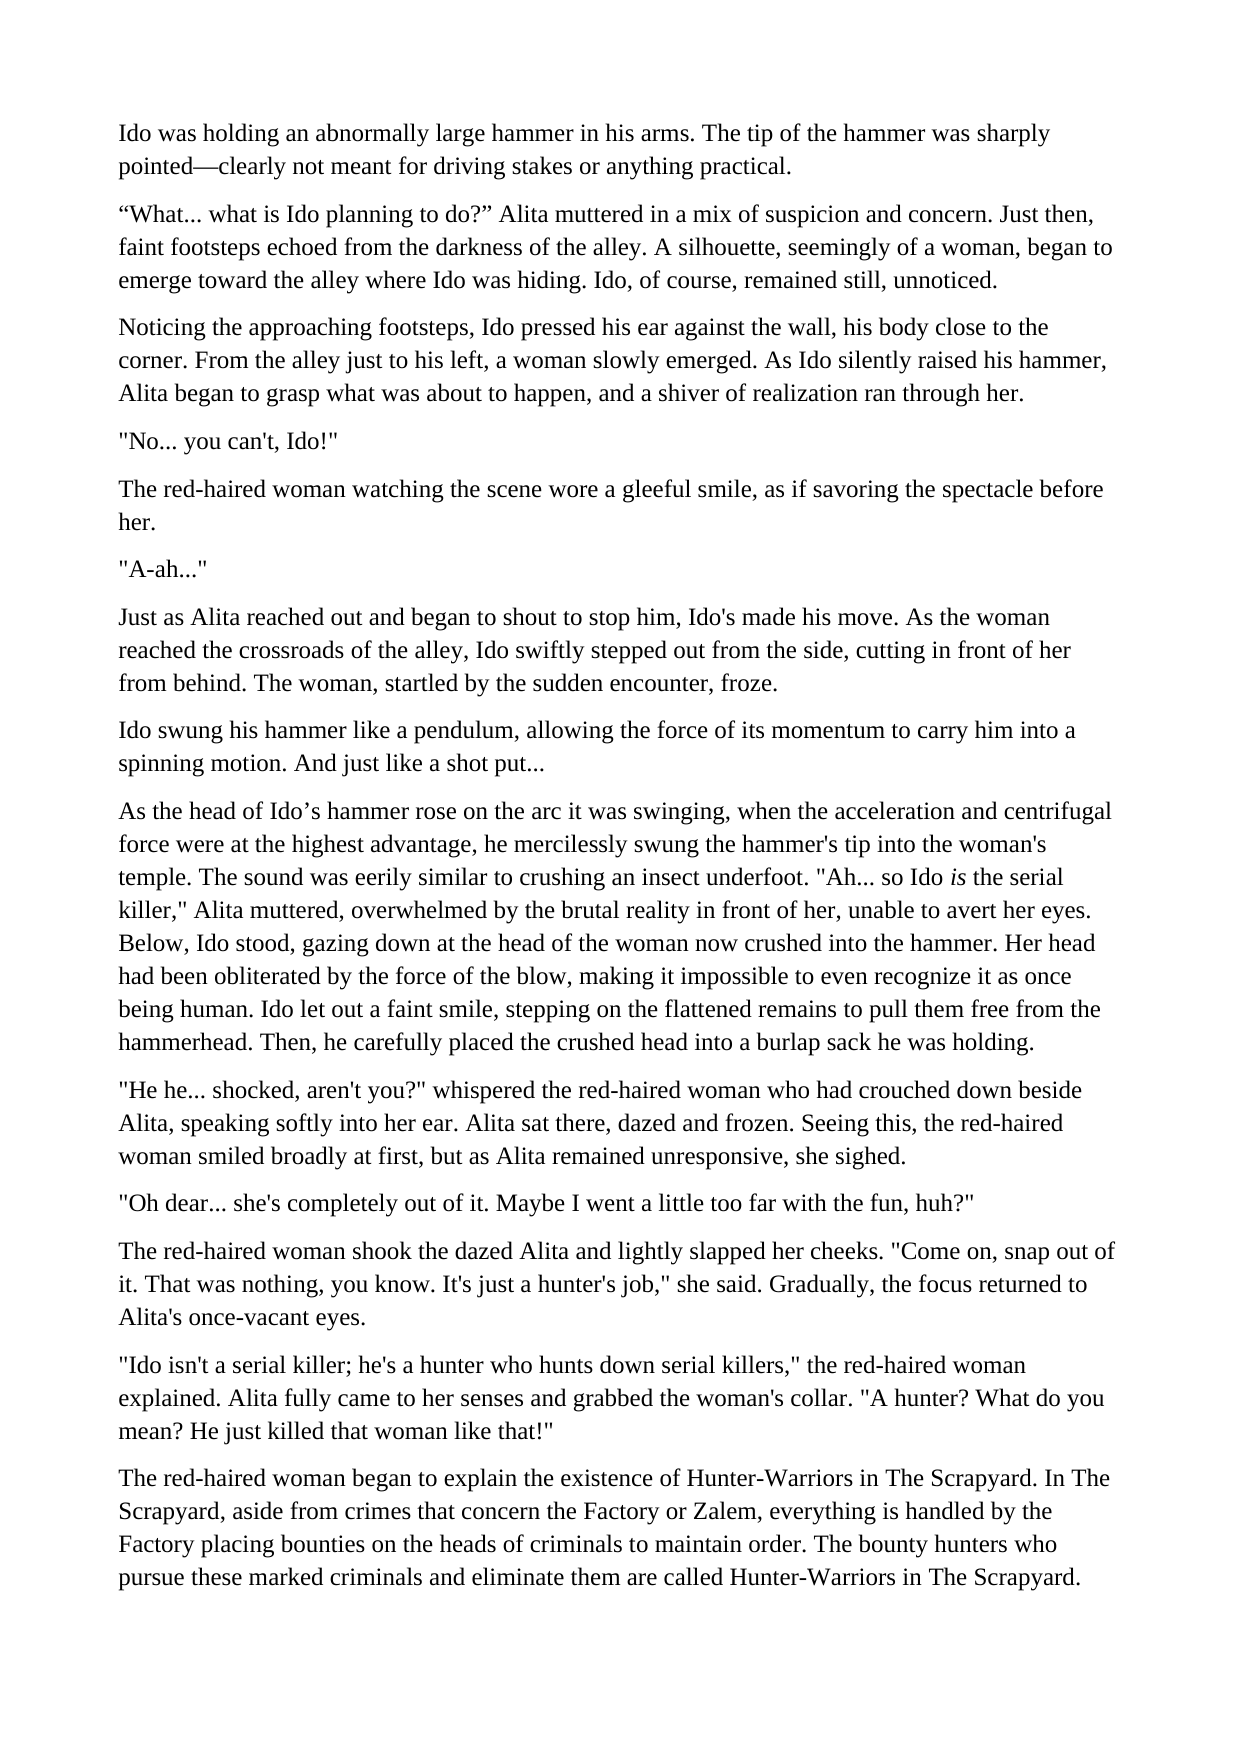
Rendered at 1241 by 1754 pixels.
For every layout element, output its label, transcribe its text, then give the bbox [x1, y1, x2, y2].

text Ido swung his hammer like a pendulum, allowing the force of its momentum to carry him into a spinning motion. And just like a shot put... [118, 716, 1122, 777]
text "Oh dear... she's completely out of it. Maybe I went a little too far with the fun, huh?" [118, 1188, 1122, 1217]
text "He he... shocked, aren't you?" whispered the red-haired woman who had crouched down beside Alita, speaking softly into her ear. Alita sat there, dazed and frozen. Seeing this, the red-haired woman smiled broadly at first, but as Alita remained unresponsive, she sighed. [118, 1075, 1122, 1170]
text "Ido isn't a serial killer; he's a hunter who hunts down serial killers," the red-haired woman explained. Alita fully came to her senses and grabbed the woman's collar. "A hunter? What do you mean? He just killed that woman like that!" [118, 1350, 1122, 1444]
text Just as Alita reached out and began to shout to stop him, Ido's made his move. As the woman reached the crossroads of the alley, Ido swiftly stepped out from the side, cutting in front of her from behind. The woman, startled by the sudden encounter, froze. [118, 602, 1122, 697]
text "A-ah..." [118, 554, 1122, 583]
text The red-haired woman watching the scene wore a gleeful smile, as if savoring the spectacle before her. [118, 474, 1122, 535]
text “What... what is Ido planning to do?” Alita muttered in a mix of suspicion and concern. Just then, faint footsteps echoed from the darkness of the alley. A silhouette, seemingly of a woman, began to emerge toward the alley where Ido was hiding. Ido, of course, remained still, unnoticed. [118, 199, 1122, 293]
text The red-haired woman shook the dazed Alita and lightly slapped her cheeks. "Come on, snap out of it. That was nothing, you know. It's just a hunter's job," she said. Gradually, the focus returned to Alita's once-vacant eyes. [118, 1236, 1122, 1331]
text Noticing the approaching footsteps, Ido pressed his ear against the wall, his body close to the corner. From the alley just to his left, a woman slowly emerged. As Ido silently raised his hammer, Alita began to grasp what was about to happen, and a shiver of realization ran through her. [118, 312, 1122, 407]
text As the head of Ido’s hammer rose on the arc it was swinging, when the acceleration and centrifugal force were at the highest advantage, he mercilessly swung the hammer's tip into the woman's temple. The sound was eerily similar to crushing an insect underfoot. "Ah... so Ido is the serial killer," Alita muttered, overwhelmed by the brutal reality in front of her, unable to avert her eyes. Below, Ido stood, gazing down at the head of the woman now crushed into the hammer. Her head had been obliterated by the force of the blow, making it impossible to even recognize it as once being human. Ido let out a faint smile, stepping on the flattened remains to pull them free from the hammerhead. Then, he carefully placed the crushed head into a burlap sack he was holding. [118, 796, 1122, 1056]
text "No... you can't, Ido!" [118, 426, 1122, 455]
text Ido was holding an abnormally large hammer in his arms. The tip of the hammer was sharply pointed—clearly not meant for driving stakes or anything practical. [118, 118, 1122, 180]
text The red-haired woman began to explain the existence of Hunter-Warriors in The Scrapyard. In The Scrapyard, aside from crimes that concern the Factory or Zalem, everything is handled by the Factory placing bounties on the heads of criminals to maintain order. The bounty hunters who pursue these marked criminals and eliminate them are called Hunter-Warriors in The Scrapyard. [118, 1463, 1122, 1591]
